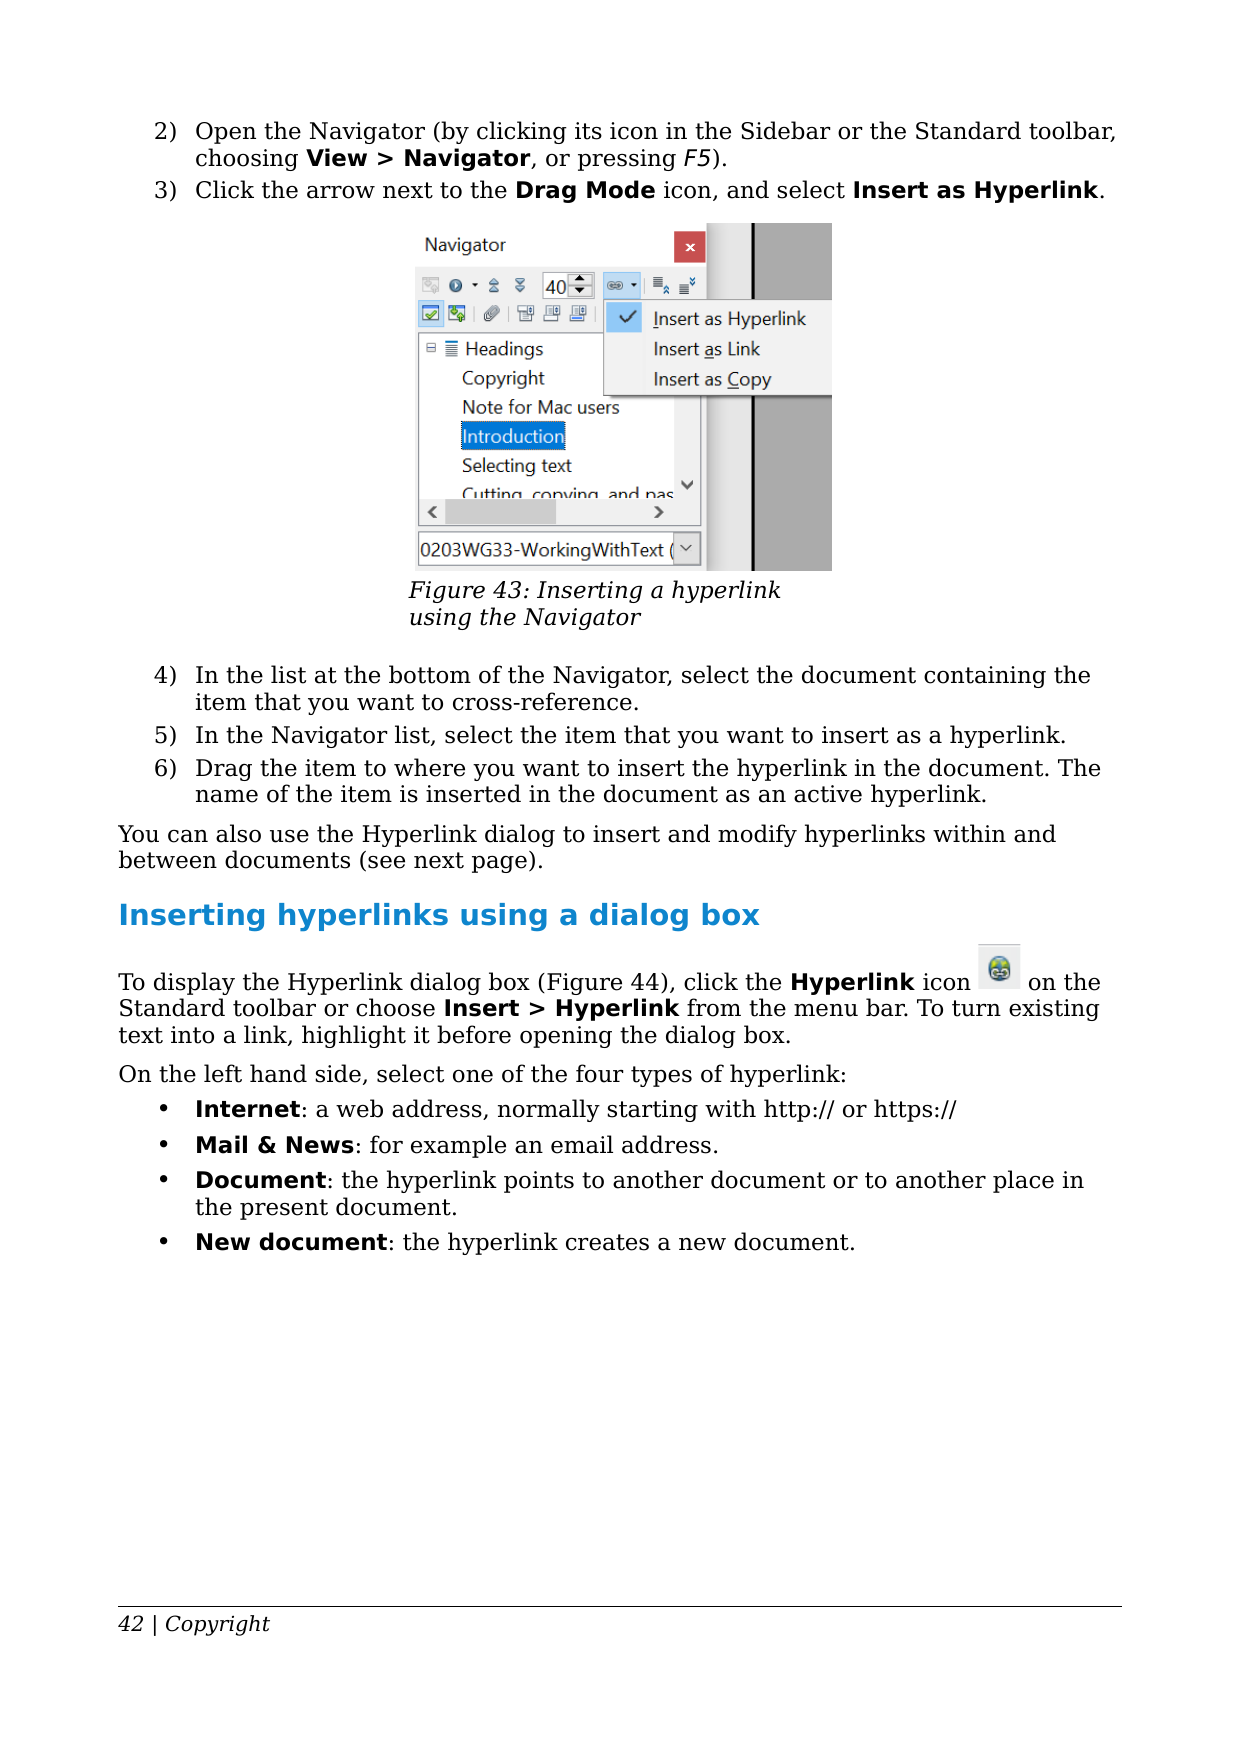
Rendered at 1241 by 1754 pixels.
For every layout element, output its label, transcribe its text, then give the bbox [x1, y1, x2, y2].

list Internet: a web address, normally starting with http:// or https:// [156, 1094, 1122, 1124]
picture [978, 944, 1021, 989]
list In the list at the bottom of the Navigator, select the document containing the item that you want to cross-reference. [177, 662, 1122, 716]
list In the Navigator list, select the item that you want to insert as a hyperlink. [177, 722, 1122, 749]
text Figure 43: Inserting a hyperlink using the Navigator [409, 577, 832, 631]
list Click the arrow next to the Drag Mode icon, and select Insert as Hyperlink. [177, 178, 1122, 204]
text You can also use the Hyperlink dialog to insert and modify hyperlinks within and between documents (see next page). [118, 821, 1122, 874]
list New document: the hyperlink creates a new document. [156, 1227, 1122, 1257]
text To display the Hyperlink dialog box (Figure 44), click the Hyperlink icon on the Standard toolbar or choose Insert > Hyperlink from the menu bar. To turn existing text into a link, highlight it before opening the dialog box. [118, 945, 1122, 1049]
list Open the Navigator (by clicking its icon in the Sidebar or the Standard toolbar, choosing View > Navigator, or pressing F5). [177, 118, 1122, 171]
list Document: the hyperlink points to another document or to another place in the present document. [156, 1165, 1122, 1221]
list On the left hand side, select one of the four types of hyperlink: [118, 1061, 1122, 1088]
list Drag the item to where you want to insert the hyperlink in the document. The name of the item is inserted in the document as an active hyperlink. [177, 755, 1122, 808]
subtitle Inserting hyperlinks using a dialog box [118, 898, 1122, 932]
picture [415, 223, 832, 571]
list Mail & News: for example an email address. [156, 1130, 1122, 1159]
